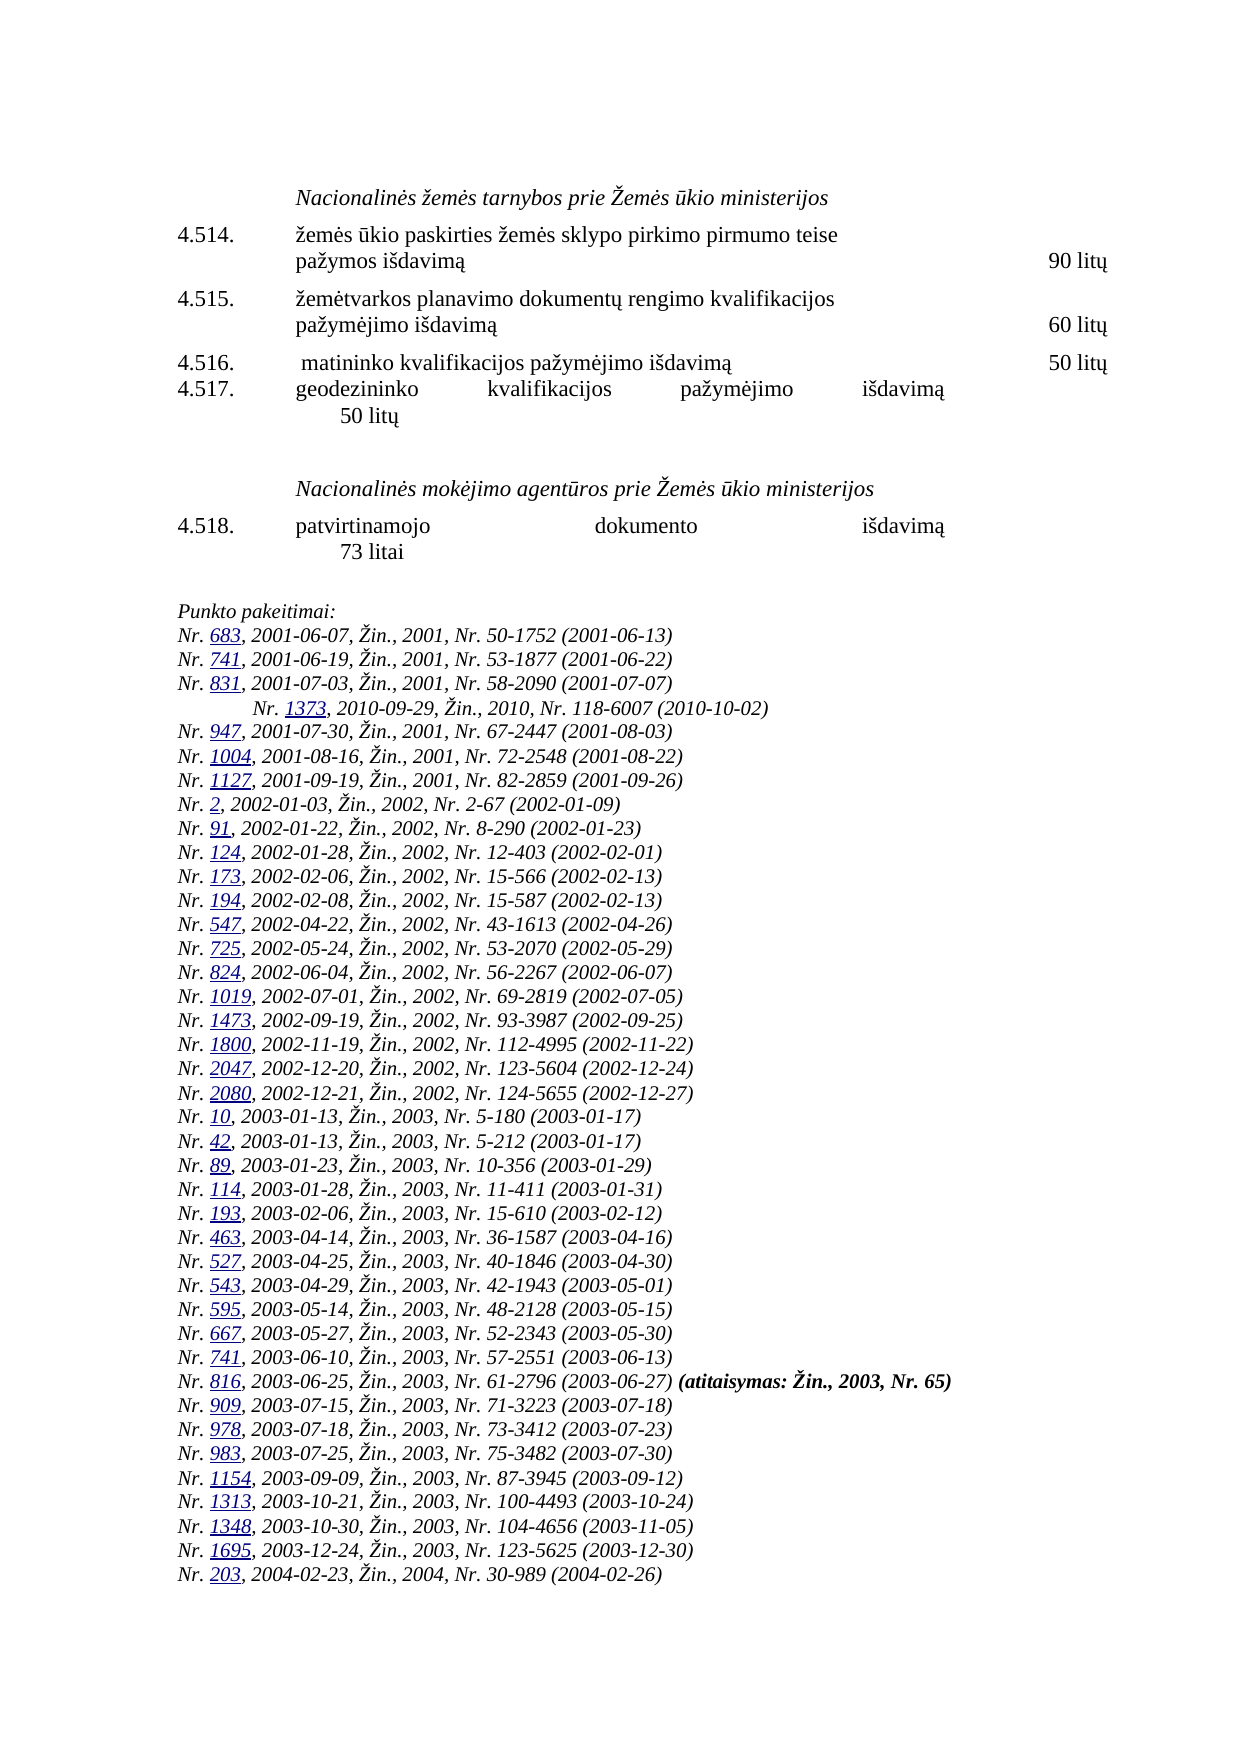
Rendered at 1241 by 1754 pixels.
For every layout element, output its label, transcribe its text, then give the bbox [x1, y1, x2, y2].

text Nr. 1127, 2001-09-19, Žin., 2001, Nr. 82-2859 (2001-09-26) [177, 768, 1122, 792]
text Nr. 595, 2003-05-14, Žin., 2003, Nr. 48-2128 (2003-05-15) [177, 1297, 1122, 1321]
text Nr. 10, 2003-01-13, Žin., 2003, Nr. 5-180 (2003-01-17) [177, 1104, 1122, 1128]
text Nr. 1313, 2003-10-21, Žin., 2003, Nr. 100-4493 (2003-10-24) [177, 1489, 1122, 1513]
text Nr. 978, 2003-07-18, Žin., 2003, Nr. 73-3412 (2003-07-23) [177, 1417, 1122, 1441]
text Nr. 2, 2002-01-03, Žin., 2002, Nr. 2-67 (2002-01-09) [177, 792, 1122, 816]
text 4.517. geodezininko kvalifikacijos pažymėjimo išdavimą 50 litų [177, 375, 945, 428]
text Nr. 2047, 2002-12-20, Žin., 2002, Nr. 123-5604 (2002-12-24) [177, 1056, 1122, 1080]
text Nacionalinės žemės tarnybos prie Žemės ūkio ministerijos [295, 184, 945, 211]
text Nr. 114, 2003-01-28, Žin., 2003, Nr. 11-411 (2003-01-31) [177, 1177, 1122, 1201]
text Nr. 1695, 2003-12-24, Žin., 2003, Nr. 123-5625 (2003-12-30) [177, 1538, 1122, 1562]
text Nr. 527, 2003-04-25, Žin., 2003, Nr. 40-1846 (2003-04-30) [177, 1249, 1122, 1273]
text Nr. 725, 2002-05-24, Žin., 2002, Nr. 53-2070 (2002-05-29) [177, 936, 1122, 960]
text Nr. 1019, 2002-07-01, Žin., 2002, Nr. 69-2819 (2002-07-05) [177, 984, 1122, 1008]
text Nr. 194, 2002-02-08, Žin., 2002, Nr. 15-587 (2002-02-13) [177, 888, 1122, 912]
text pažymos išdavimą 90 litų [295, 248, 1122, 274]
text pažymėjimo išdavimą 60 litų [295, 311, 1122, 338]
text Nr. 741, 2003-06-10, Žin., 2003, Nr. 57-2551 (2003-06-13) [177, 1345, 1122, 1369]
text Nr. 203, 2004-02-23, Žin., 2004, Nr. 30-989 (2004-02-26) [177, 1562, 1122, 1586]
text Nr. 1473, 2002-09-19, Žin., 2002, Nr. 93-3987 (2002-09-25) [177, 1008, 1122, 1032]
text Nr. 1800, 2002-11-19, Žin., 2002, Nr. 112-4995 (2002-11-22) [177, 1032, 1122, 1056]
text Nr. 947, 2001-07-30, Žin., 2001, Nr. 67-2447 (2001-08-03) [177, 719, 1122, 743]
text Nr. 1004, 2001-08-16, Žin., 2001, Nr. 72-2548 (2001-08-22) [177, 743, 1122, 768]
text Punkto pakeitimai: [177, 599, 1122, 623]
text Nr. 89, 2003-01-23, Žin., 2003, Nr. 10-356 (2003-01-29) [177, 1153, 1122, 1177]
text Nr. 193, 2003-02-06, Žin., 2003, Nr. 15-610 (2003-02-12) [177, 1201, 1122, 1225]
text Nr. 667, 2003-05-27, Žin., 2003, Nr. 52-2343 (2003-05-30) [177, 1321, 1122, 1345]
text 4.515. žemėtvarkos planavimo dokumentų rengimo kvalifikacijos [177, 274, 1122, 311]
text Nr. 1348, 2003-10-30, Žin., 2003, Nr. 104-4656 (2003-11-05) [177, 1513, 1122, 1538]
text Nr. 173, 2002-02-06, Žin., 2002, Nr. 15-566 (2002-02-13) [177, 864, 1122, 888]
text 4.518. patvirtinamojo dokumento išdavimą 73 litai [177, 512, 945, 565]
text Nr. 547, 2002-04-22, Žin., 2002, Nr. 43-1613 (2002-04-26) [177, 912, 1122, 936]
text 4.514. žemės ūkio paskirties žemės sklypo pirkimo pirmumo teise [177, 221, 1122, 248]
text Nr. 683, 2001-06-07, Žin., 2001, Nr. 50-1752 (2001-06-13) [177, 623, 1122, 647]
text Nr. 91, 2002-01-22, Žin., 2002, Nr. 8-290 (2002-01-23) [177, 816, 1122, 840]
text Nr. 1154, 2003-09-09, Žin., 2003, Nr. 87-3945 (2003-09-12) [177, 1465, 1122, 1489]
text Nacionalinės mokėjimo agentūros prie Žemės ūkio ministerijos [177, 475, 945, 502]
text Nr. 2080, 2002-12-21, Žin., 2002, Nr. 124-5655 (2002-12-27) [177, 1080, 1122, 1104]
text Nr. 816, 2003-06-25, Žin., 2003, Nr. 61-2796 (2003-06-27) (atitaisymas: Žin., 2003, Nr. 65) [177, 1369, 1122, 1393]
text Nr. 543, 2003-04-29, Žin., 2003, Nr. 42-1943 (2003-05-01) [177, 1273, 1122, 1297]
text Nr. 909, 2003-07-15, Žin., 2003, Nr. 71-3223 (2003-07-18) [177, 1393, 1122, 1417]
text Nr. 824, 2002-06-04, Žin., 2002, Nr. 56-2267 (2002-06-07) [177, 960, 1122, 984]
text Nr. 741, 2001-06-19, Žin., 2001, Nr. 53-1877 (2001-06-22) [177, 647, 1122, 671]
text Nr. 983, 2003-07-25, Žin., 2003, Nr. 75-3482 (2003-07-30) [177, 1441, 1122, 1465]
text Nr. 1373, 2010-09-29, Žin., 2010, Nr. 118-6007 (2010-10-02) [252, 695, 1122, 719]
text 4.516. matininko kvalifikacijos pažymėjimo išdavimą 50 litų [177, 338, 1122, 375]
text Nr. 831, 2001-07-03, Žin., 2001, Nr. 58-2090 (2001-07-07) [177, 671, 1122, 695]
text Nr. 463, 2003-04-14, Žin., 2003, Nr. 36-1587 (2003-04-16) [177, 1225, 1122, 1249]
text Nr. 124, 2002-01-28, Žin., 2002, Nr. 12-403 (2002-02-01) [177, 840, 1122, 864]
text Nr. 42, 2003-01-13, Žin., 2003, Nr. 5-212 (2003-01-17) [177, 1128, 1122, 1153]
